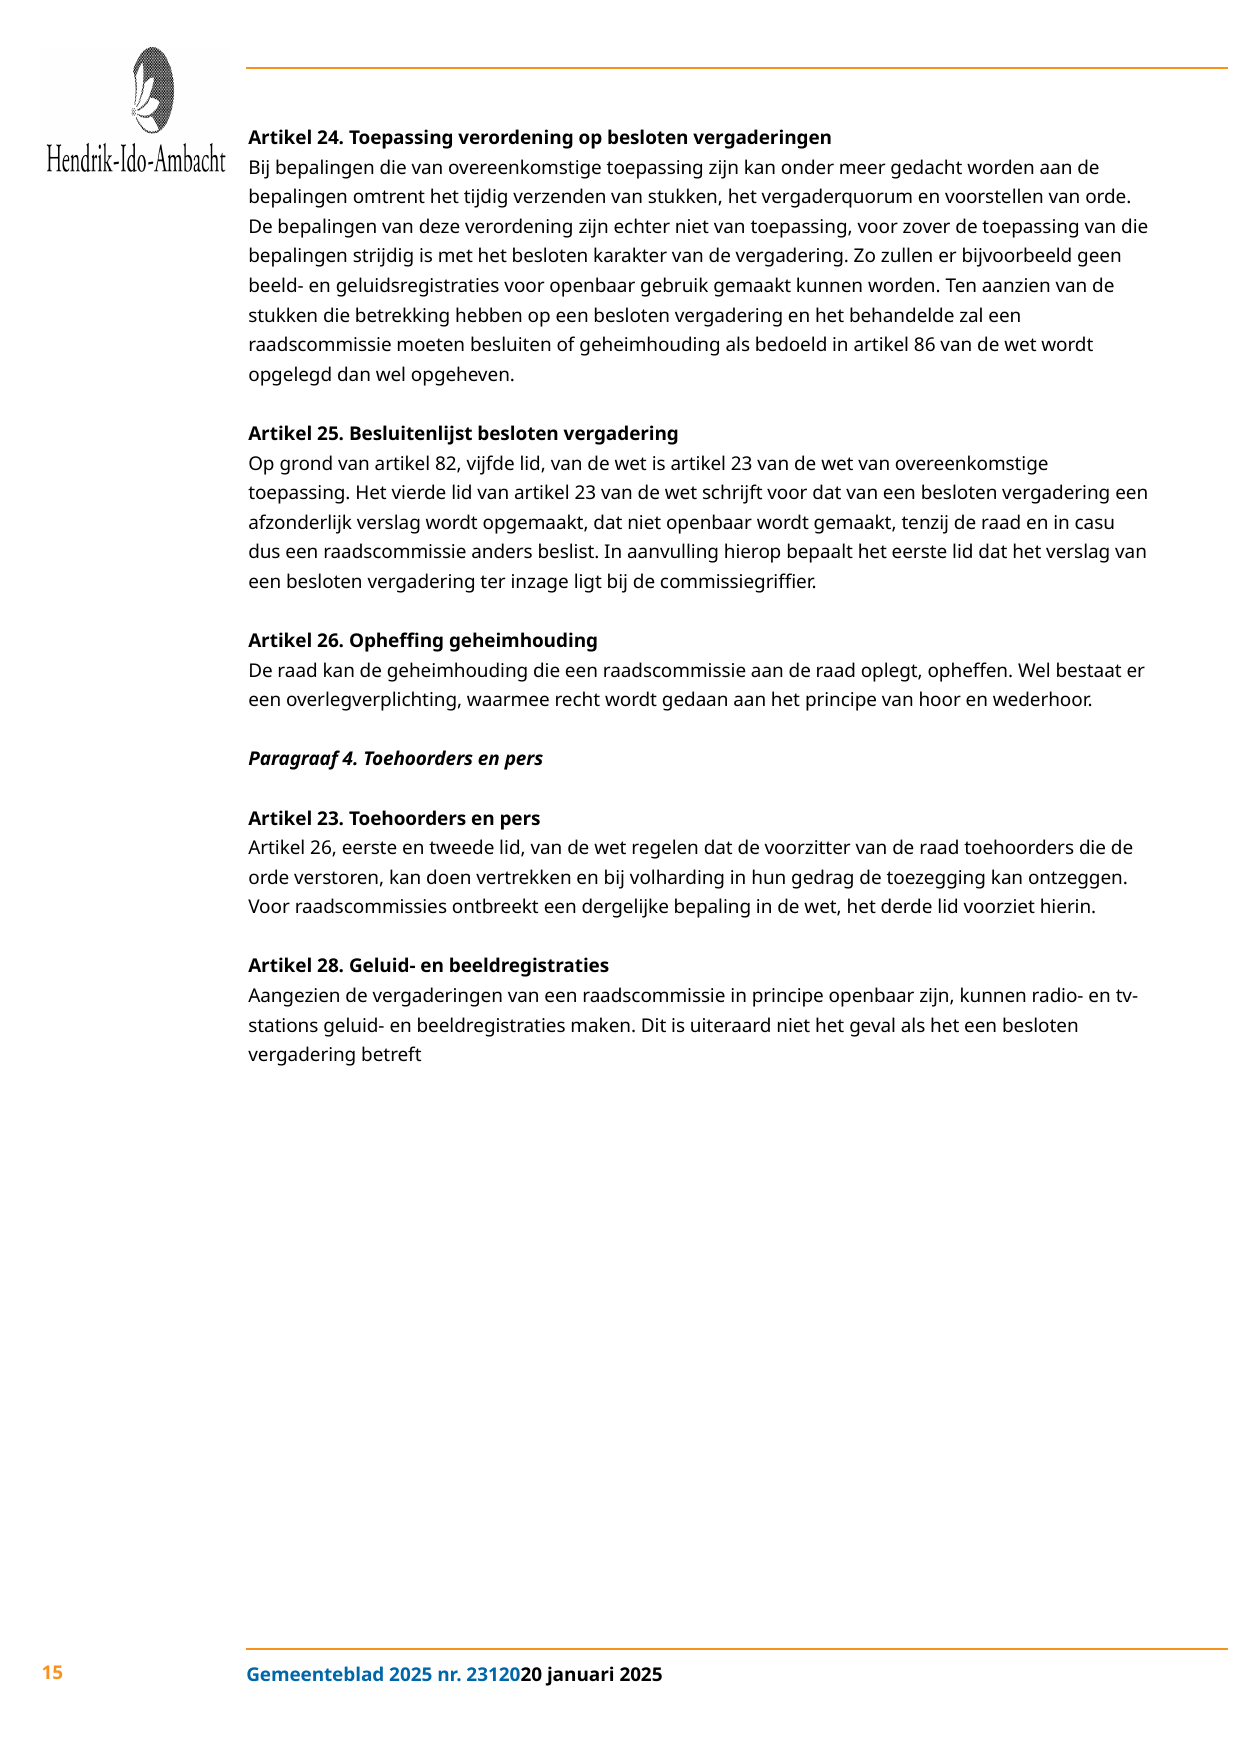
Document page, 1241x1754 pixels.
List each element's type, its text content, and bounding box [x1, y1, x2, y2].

text Artikel 26, eerste en tweede lid, van de wet regelen dat de voorzitter van de raad toehoorders die de orde verstoren, kan doen vertrekken en bij volharding in hun gedrag de toezegging kan ontzeggen. Voor raadscommissies ontbreekt een dergelijke bepaling in de wet, het derde lid voorziet hierin. [248, 834, 1152, 919]
text De raad kan de geheimhouding die een raadscommissie aan de raad oplegt, opheffen. Wel bestaat er een overlegverplichting, waarmee recht wordt gedaan aan het principe van hoor en wederhoor. [248, 657, 1152, 712]
text Bij bepalingen die van overeenkomstige toepassing zijn kan onder meer gedacht worden aan de bepalingen omtrent het tijdig verzenden van stukken, het vergaderquorum en voorstellen van orde. De bepalingen van deze verordening zijn echter niet van toepassing, voor zover de toepassing van die bepalingen strijdig is met het besloten karakter van de vergadering. Zo zullen er bijvoorbeeld geen beeld- en geluidsregistraties voor openbaar gebruik gemaakt kunnen worden. Ten aanzien van de stukken die betrekking hebben op een besloten vergadering en het behandelde zal een raadscommissie moeten besluiten of geheimhouding als bedoeld in artikel 86 van de wet wordt opgelegd dan wel opgeheven. [248, 154, 1152, 387]
text Artikel 26. Opheffing geheimhouding [248, 627, 1152, 653]
text Artikel 23. Toehoorders en pers [248, 805, 1152, 831]
text Artikel 25. Besluitenlijst besloten vergadering [248, 420, 1152, 446]
text Op grond van artikel 82, vijfde lid, van de wet is artikel 23 van de wet van overeenkomstige toepassing. Het vierde lid van artikel 23 van de wet schrijft voor dat van een besloten vergadering een afzonderlijk verslag wordt opgemaakt, dat niet openbaar wordt gemaakt, tenzij de raad en in casu dus een raadscommissie anders beslist. In aanvulling hierop bepaalt het eerste lid dat het verslag van een besloten vergadering ter inzage ligt bij de commissiegriffier. [248, 450, 1152, 594]
text Aangezien de vergaderingen van een raadscommissie in principe openbaar zijn, kunnen radio- en tv-stations geluid- en beeldregistraties maken. Dit is uiteraard niet het geval als het een besloten vergadering betreft [248, 982, 1152, 1067]
picture [41, 47, 231, 172]
text Artikel 24. Toepassing verordening op besloten vergaderingen [248, 124, 1152, 150]
text Artikel 28. Geluid- en beeldregistraties [248, 953, 1152, 978]
text Paragraaf 4. Toehoorders en pers [248, 746, 1152, 771]
